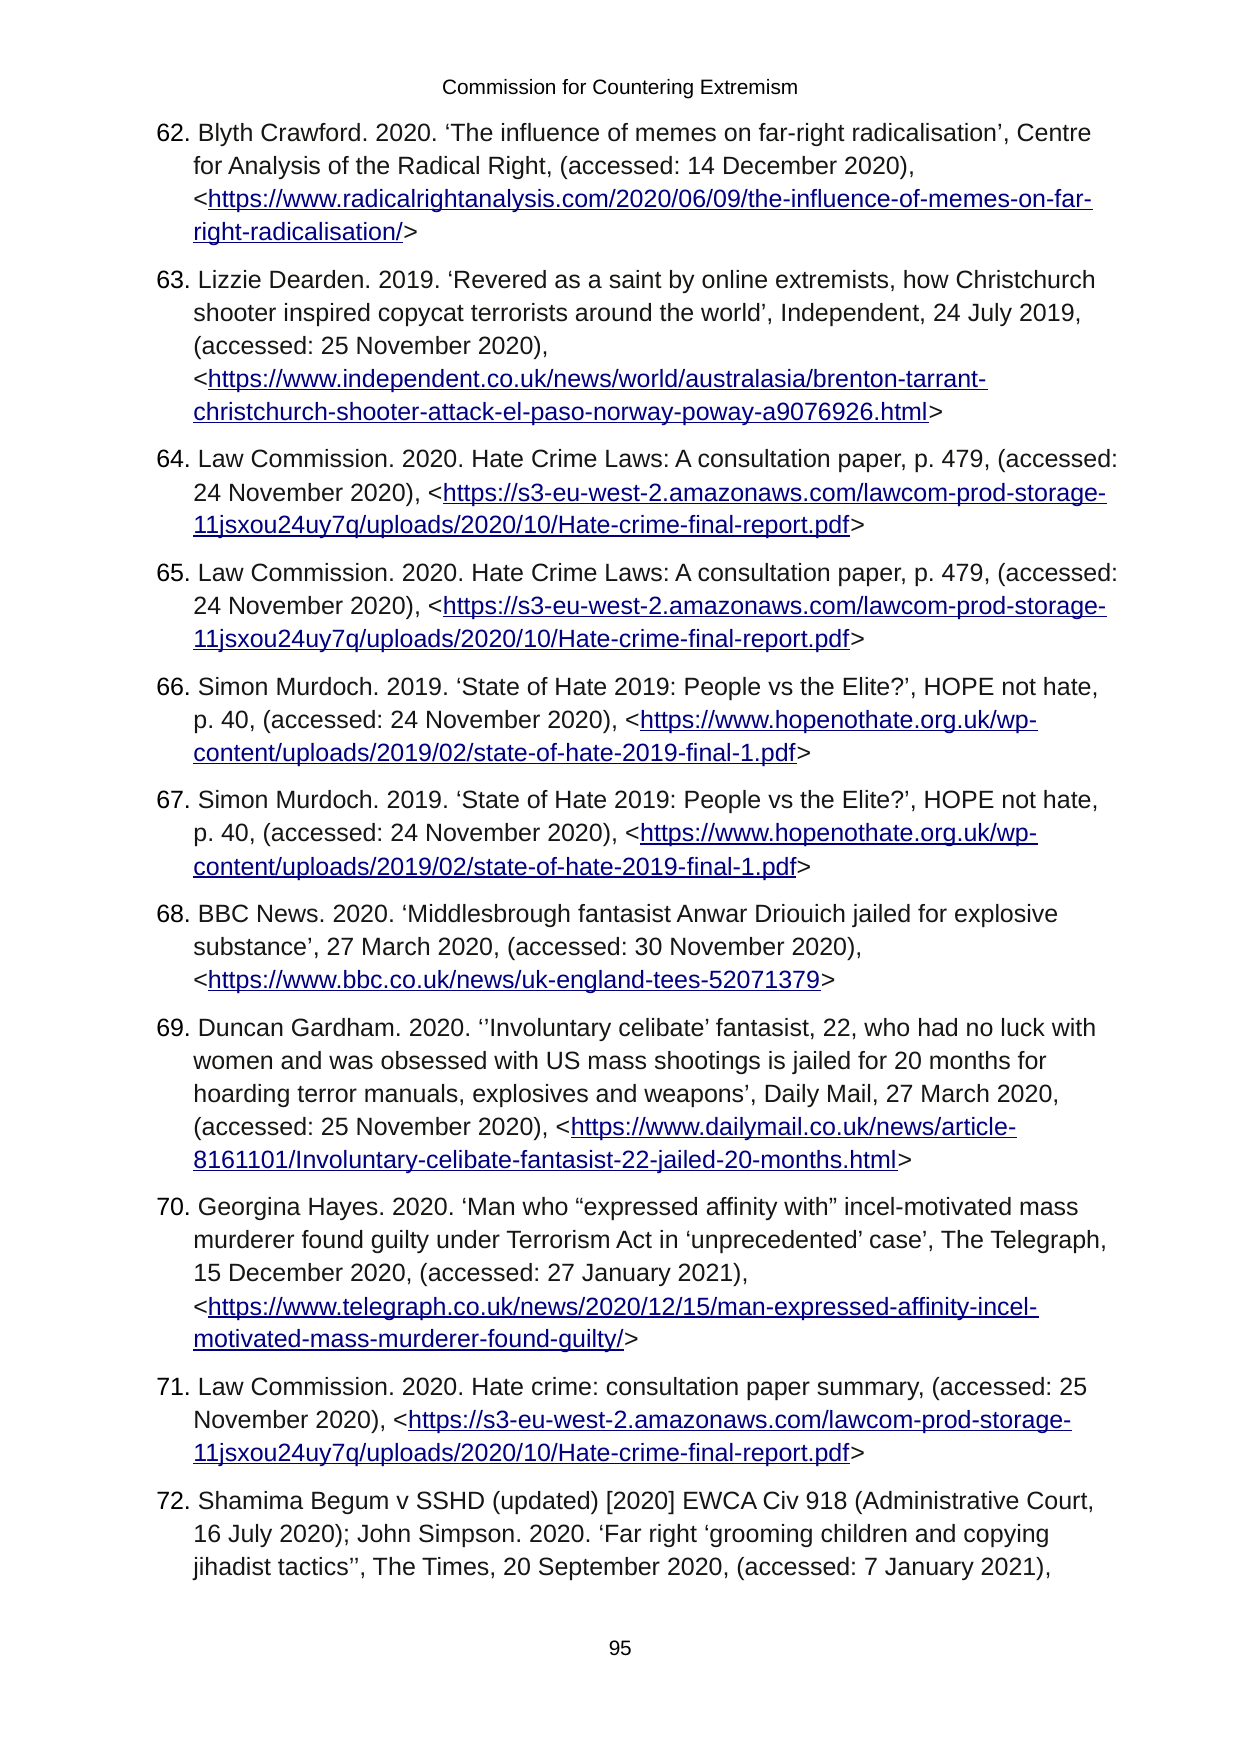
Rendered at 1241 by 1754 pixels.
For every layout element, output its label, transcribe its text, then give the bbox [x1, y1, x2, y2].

list Lizzie Dearden. 2019. ‘Revered as a saint by online extremists, how Christchurch shooter inspired copycat terrorists around the world’, Independent, 24 July 2019, (accessed: 25 November 2020), <https://www.independent.co.uk/news/world/australasia/brenton-tarrant-christchurch-shooter-attack-el-paso-norway-poway-a9076926.html> [156, 265, 1122, 426]
list Georgina Hayes. 2020. ‘Man who “expressed affinity with” incel-motivated mass murderer found guilty under Terrorism Act in ‘unprecedented’ case’, The Telegraph, 15 December 2020, (accessed: 27 January 2021), <https://www.telegraph.co.uk/news/2020/12/15/man-expressed-affinity-incel-motivated-mass-murderer-found-guilty/> [156, 1192, 1122, 1353]
list Law Commission. 2020. Hate Crime Laws: A consultation paper, p. 479, (accessed: 24 November 2020), <https://s3-eu-west-2.amazonaws.com/lawcom-prod-storage-11jsxou24uy7q/uploads/2020/10/Hate-crime-final-report.pdf> [156, 444, 1122, 539]
list Duncan Gardham. 2020. ‘’Involuntary celibate’ fantasist, 22, who had no luck with women and was obsessed with US mass shootings is jailed for 20 months for hoarding terror manuals, explosives and weapons’, Daily Mail, 27 March 2020, (accessed: 25 November 2020), <https://www.dailymail.co.uk/news/article-8161101/Involuntary-celibate-fantasist-22-jailed-20-months.html> [156, 1013, 1122, 1173]
list Blyth Crawford. 2020. ‘The influence of memes on far-right radicalisation’, Centre for Analysis of the Radical Right, (accessed: 14 December 2020), <https://www.radicalrightanalysis.com/2020/06/09/the-influence-of-memes-on-far-right-radicalisation/> [156, 118, 1122, 246]
list Law Commission. 2020. Hate crime: consultation paper summary, (accessed: 25 November 2020), <https://s3-eu-west-2.amazonaws.com/lawcom-prod-storage-11jsxou24uy7q/uploads/2020/10/Hate-crime-final-report.pdf> [156, 1372, 1122, 1467]
list Simon Murdoch. 2019. ‘State of Hate 2019: People vs the Elite?’, HOPE not hate, p. 40, (accessed: 24 November 2020), <https://www.hopenothate.org.uk/wp-content/uploads/2019/02/state-of-hate-2019-final-1.pdf> [156, 672, 1122, 767]
list Shamima Begum v SSHD (updated) [2020] EWCA Civ 918 (Administrative Court, 16 July 2020); John Simpson. 2020. ‘Far right ‘grooming children and copying jihadist tactics’’, The Times, 20 September 2020, (accessed: 7 January 2021), [156, 1486, 1122, 1581]
list Law Commission. 2020. Hate Crime Laws: A consultation paper, p. 479, (accessed: 24 November 2020), <https://s3-eu-west-2.amazonaws.com/lawcom-prod-storage-11jsxou24uy7q/uploads/2020/10/Hate-crime-final-report.pdf> [156, 558, 1122, 653]
list Simon Murdoch. 2019. ‘State of Hate 2019: People vs the Elite?’, HOPE not hate, p. 40, (accessed: 24 November 2020), <https://www.hopenothate.org.uk/wp-content/uploads/2019/02/state-of-hate-2019-final-1.pdf> [156, 785, 1122, 880]
list BBC News. 2020. ‘Middlesbrough fantasist Anwar Driouich jailed for explosive substance’, 27 March 2020, (accessed: 30 November 2020), <https://www.bbc.co.uk/news/uk-england-tees-52071379> [156, 899, 1122, 994]
